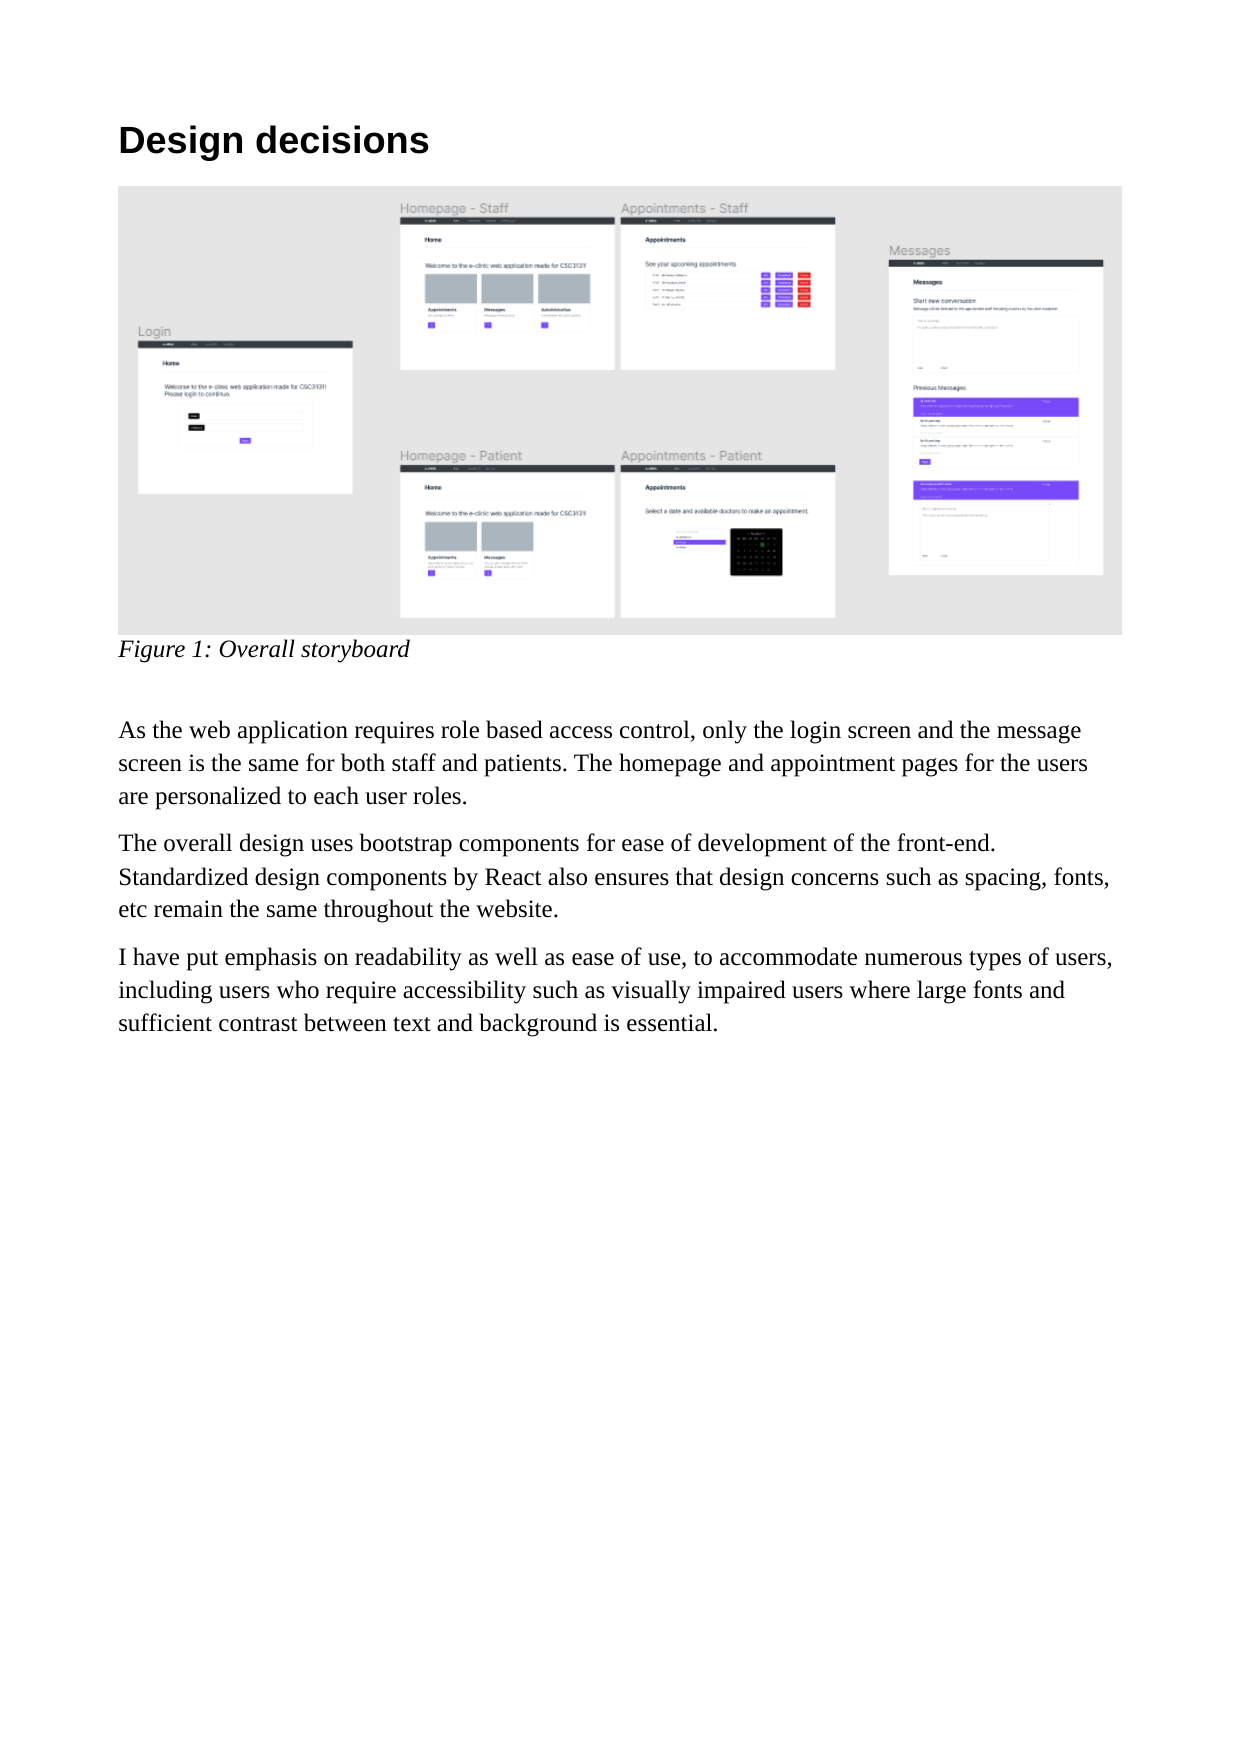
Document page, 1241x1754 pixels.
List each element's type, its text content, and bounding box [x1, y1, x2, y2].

text Figure 1: Overall storyboard [118, 635, 1122, 663]
subtitle Design decisions [118, 118, 1122, 162]
text The overall design uses bootstrap components for ease of development of the front-end. Standardized design components by React also ensures that design concerns such as spacing, fonts, etc remain the same throughout the website. [118, 828, 1122, 923]
subtitle [118, 174, 1122, 186]
text I have put emphasis on readability as well as ease of use, to accommodate numerous types of users, including users who require accessibility such as visually impaired users where large fonts and sufficient contrast between text and background is essential. [118, 942, 1122, 1037]
text As the web application requires role based access control, only the login screen and the message screen is the same for both staff and patients. The homepage and appointment pages for the users are personalized to each user roles. [118, 715, 1122, 810]
picture [118, 186, 1123, 635]
